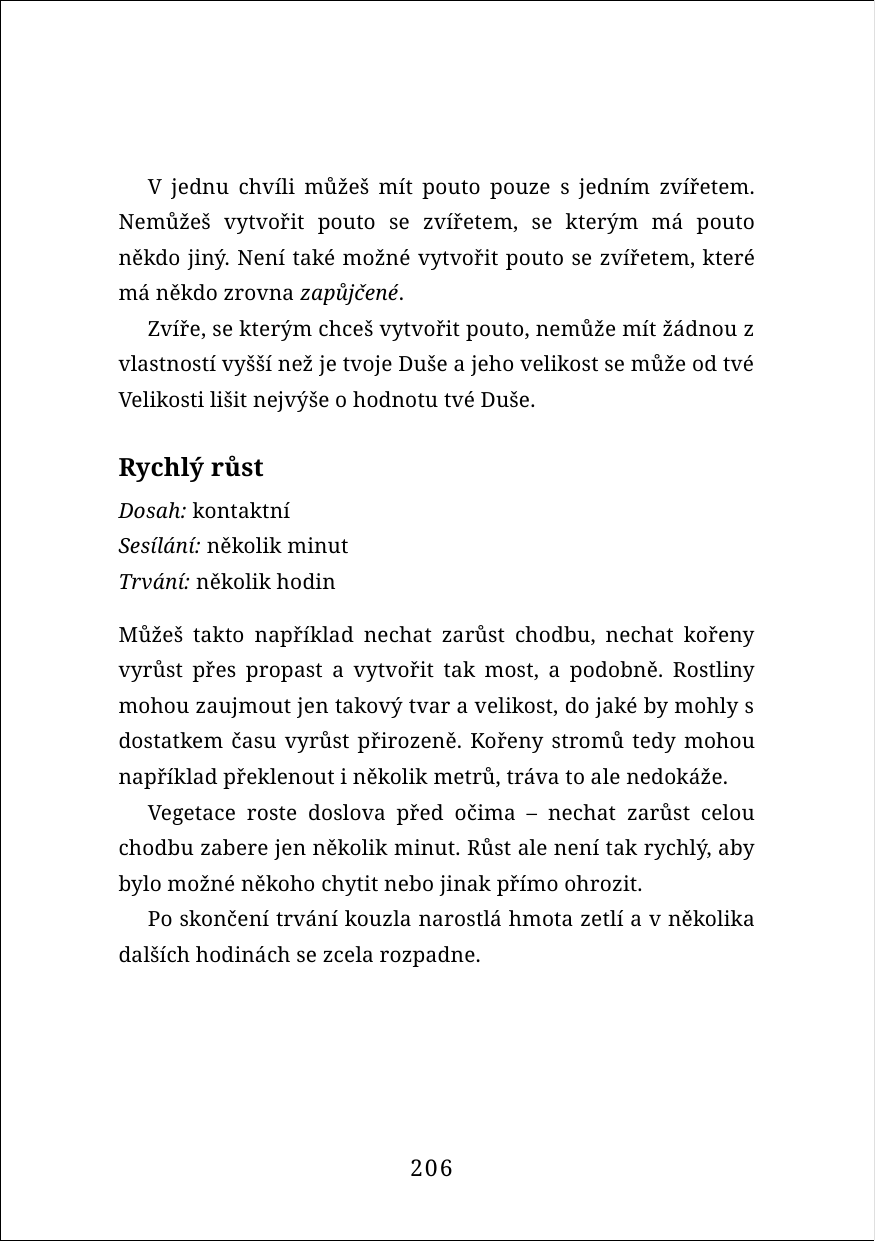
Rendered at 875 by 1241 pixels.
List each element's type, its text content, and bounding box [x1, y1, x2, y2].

text V jednu chvíli můžeš mít pouto pouze s jedním zvířetem. Nemůžeš vytvořit pouto se zvířetem, se kterým má pouto někdo jiný. Není také možné vytvořit pouto se zvířetem, které má někdo zrovna zapůjčené. Zvíře, se kterým chceš vytvořit pouto, nemůže mít žádnou z vlastností vyšší než je tvoje Duše a jeho velikost se může od tvé Velikosti lišit nejvýše o hodnotu tvé Duše. [118, 172, 756, 413]
text Můžeš takto například nechat zarůst chodbu, nechat kořeny vyrůst přes propast a vytvořit tak most, a podobně. Rostliny mohou zaujmout jen takový tvar a velikost, do jaké by mohly s dostatkem času vyrůst přirozeně. Kořeny stromů tedy mohou například překlenout i několik metrů, tráva to ale nedokáže. Vegetace roste doslova před očima – nechat zarůst celou chodbu zabere jen několik minut. Růst ale není tak rychlý, aby bylo možné někoho chytit nebo jinak přímo ohrozit. Po skončení trvání kouzla narostlá hmota zetlí a v několika dalších hodinách se zcela rozpadne. [118, 620, 756, 968]
text Dosah: kontaktní Sesílání: několik minut Trvání: několik hodin [118, 496, 756, 595]
subtitle Rychlý růst [118, 450, 756, 484]
